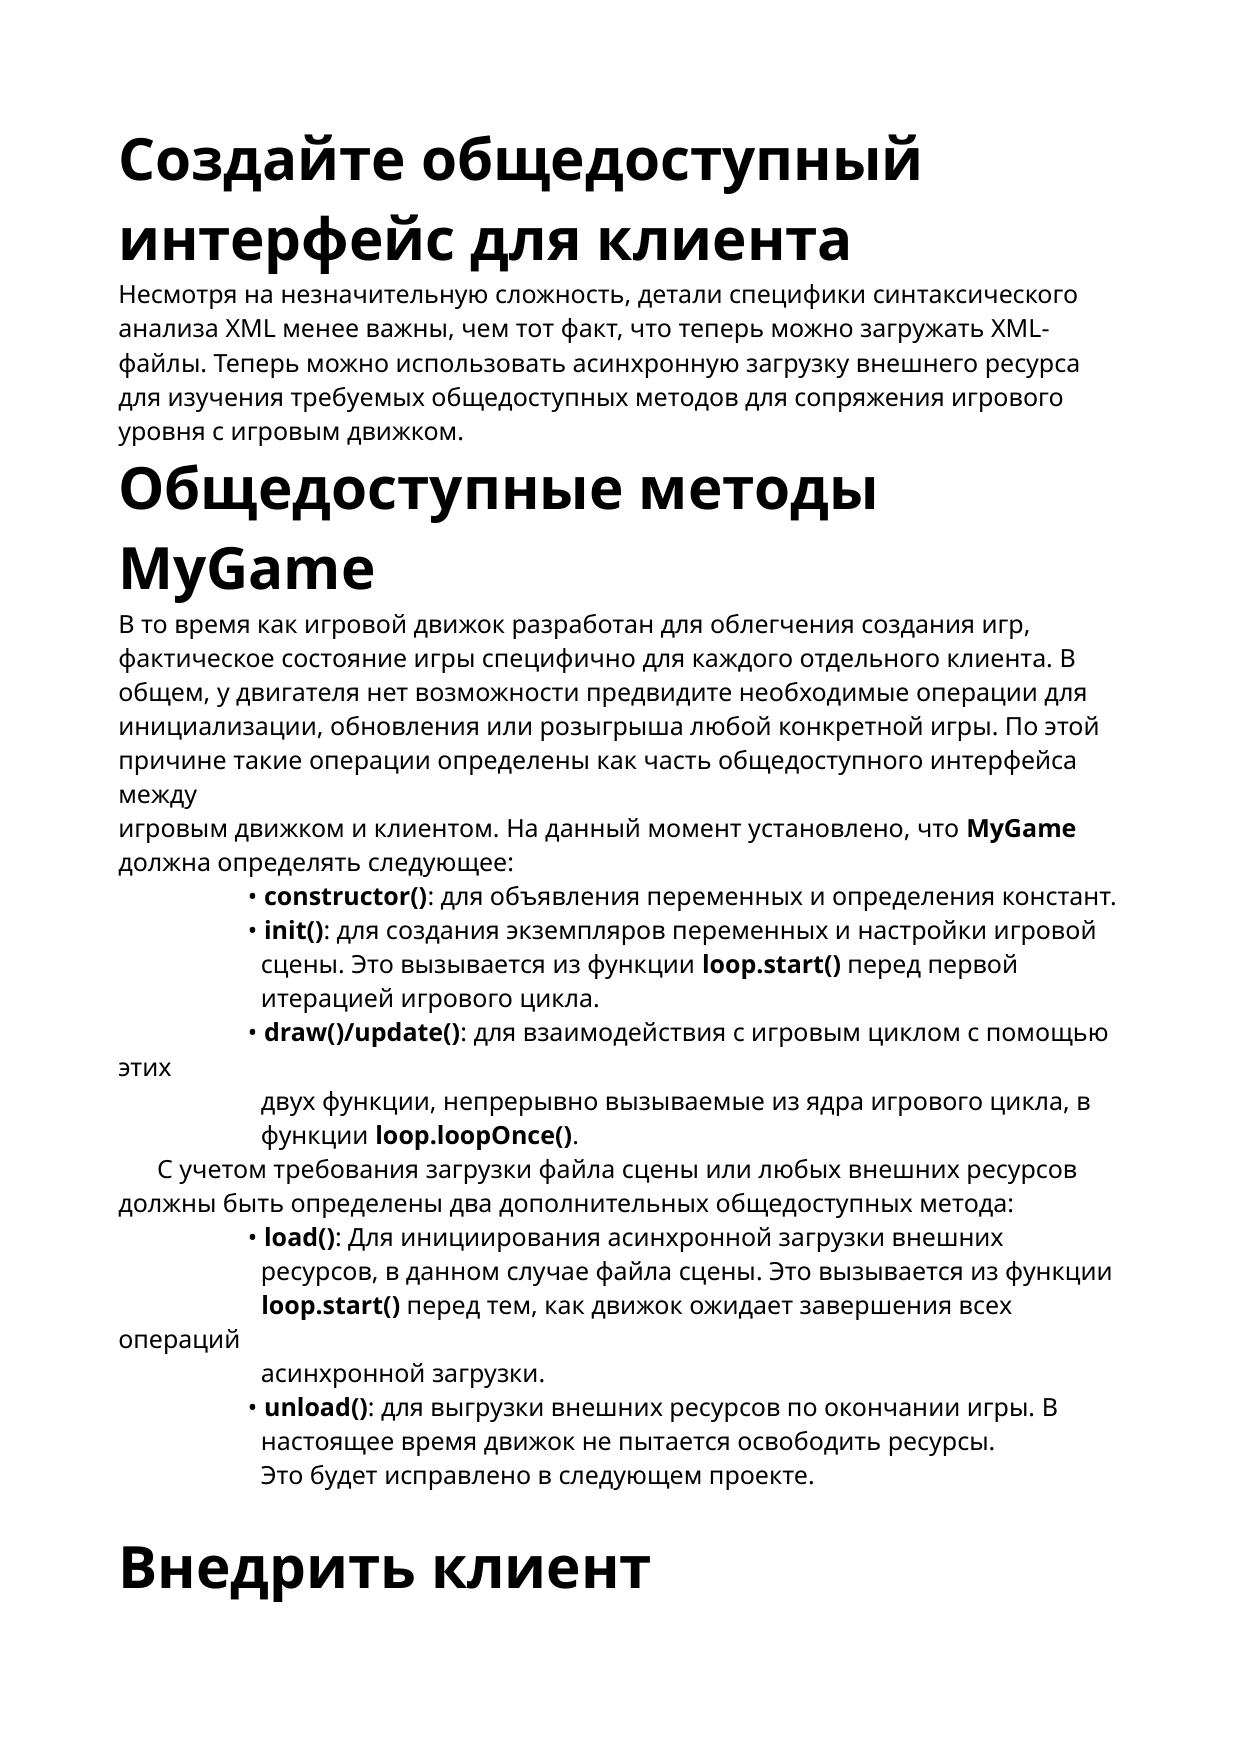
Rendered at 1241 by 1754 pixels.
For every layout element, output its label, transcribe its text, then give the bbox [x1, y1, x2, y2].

text настоящее время движок не пытается освободить ресурсы. [118, 1424, 1122, 1458]
text Несмотря на незначительную сложность, детали специфики синтаксического анализа XML менее важны, чем тот факт, что теперь можно загружать XML-файлы. Теперь можно использовать асинхронную загрузку внешнего ресурса для изучения требуемых общедоступных методов для сопряжения игрового уровня с игровым движком. [118, 277, 1122, 447]
text игровым движком и клиентом. На данный момент установлено, что MyGame должна определять следующее: [118, 811, 1122, 879]
text итерацией игрового цикла. [118, 981, 1122, 1015]
text сцены. Это вызывается из функции loop.start() перед первой [118, 947, 1122, 981]
text • init(): для создания экземпляров переменных и настройки игровой [118, 913, 1122, 947]
text • load(): Для инициирования асинхронной загрузки внешних [118, 1219, 1122, 1253]
text Внедрить клиент [118, 1526, 1122, 1606]
text • draw()/update(): для взаимодействия с игровым циклом с помощью этих [118, 1015, 1122, 1083]
text • constructor(): для объявления переменных и определения констант. [118, 879, 1122, 913]
text асинхронной загрузки. [118, 1356, 1122, 1390]
text функции loop.loopOnce(). [118, 1117, 1122, 1151]
text Создайте общедоступный интерфейс для клиента [118, 118, 1122, 277]
text • unload(): для выгрузки внешних ресурсов по окончании игры. В [118, 1390, 1122, 1424]
text Общедоступные методы MyGame [118, 447, 1122, 606]
text двух функции, непрерывно вызываемые из ядра игрового цикла, в [118, 1083, 1122, 1117]
text должны быть определены два дополнительных общедоступных метода: [118, 1185, 1122, 1219]
text Это будет исправлено в следующем проекте. [118, 1458, 1122, 1492]
text loop.start() перед тем, как движок ожидает завершения всех операций [118, 1288, 1122, 1356]
text С учетом требования загрузки файла сцены или любых внешних ресурсов [118, 1151, 1122, 1185]
text В то время как игровой движок разработан для облегчения создания игр, фактическое состояние игры специфично для каждого отдельного клиента. В общем, у двигателя нет возможности предвидите необходимые операции для инициализации, обновления или розыгрыша любой конкретной игры. По этой причине такие операции определены как часть общедоступного интерфейса между [118, 606, 1122, 811]
text ресурсов, в данном случае файла сцены. Это вызывается из функции [118, 1253, 1122, 1288]
